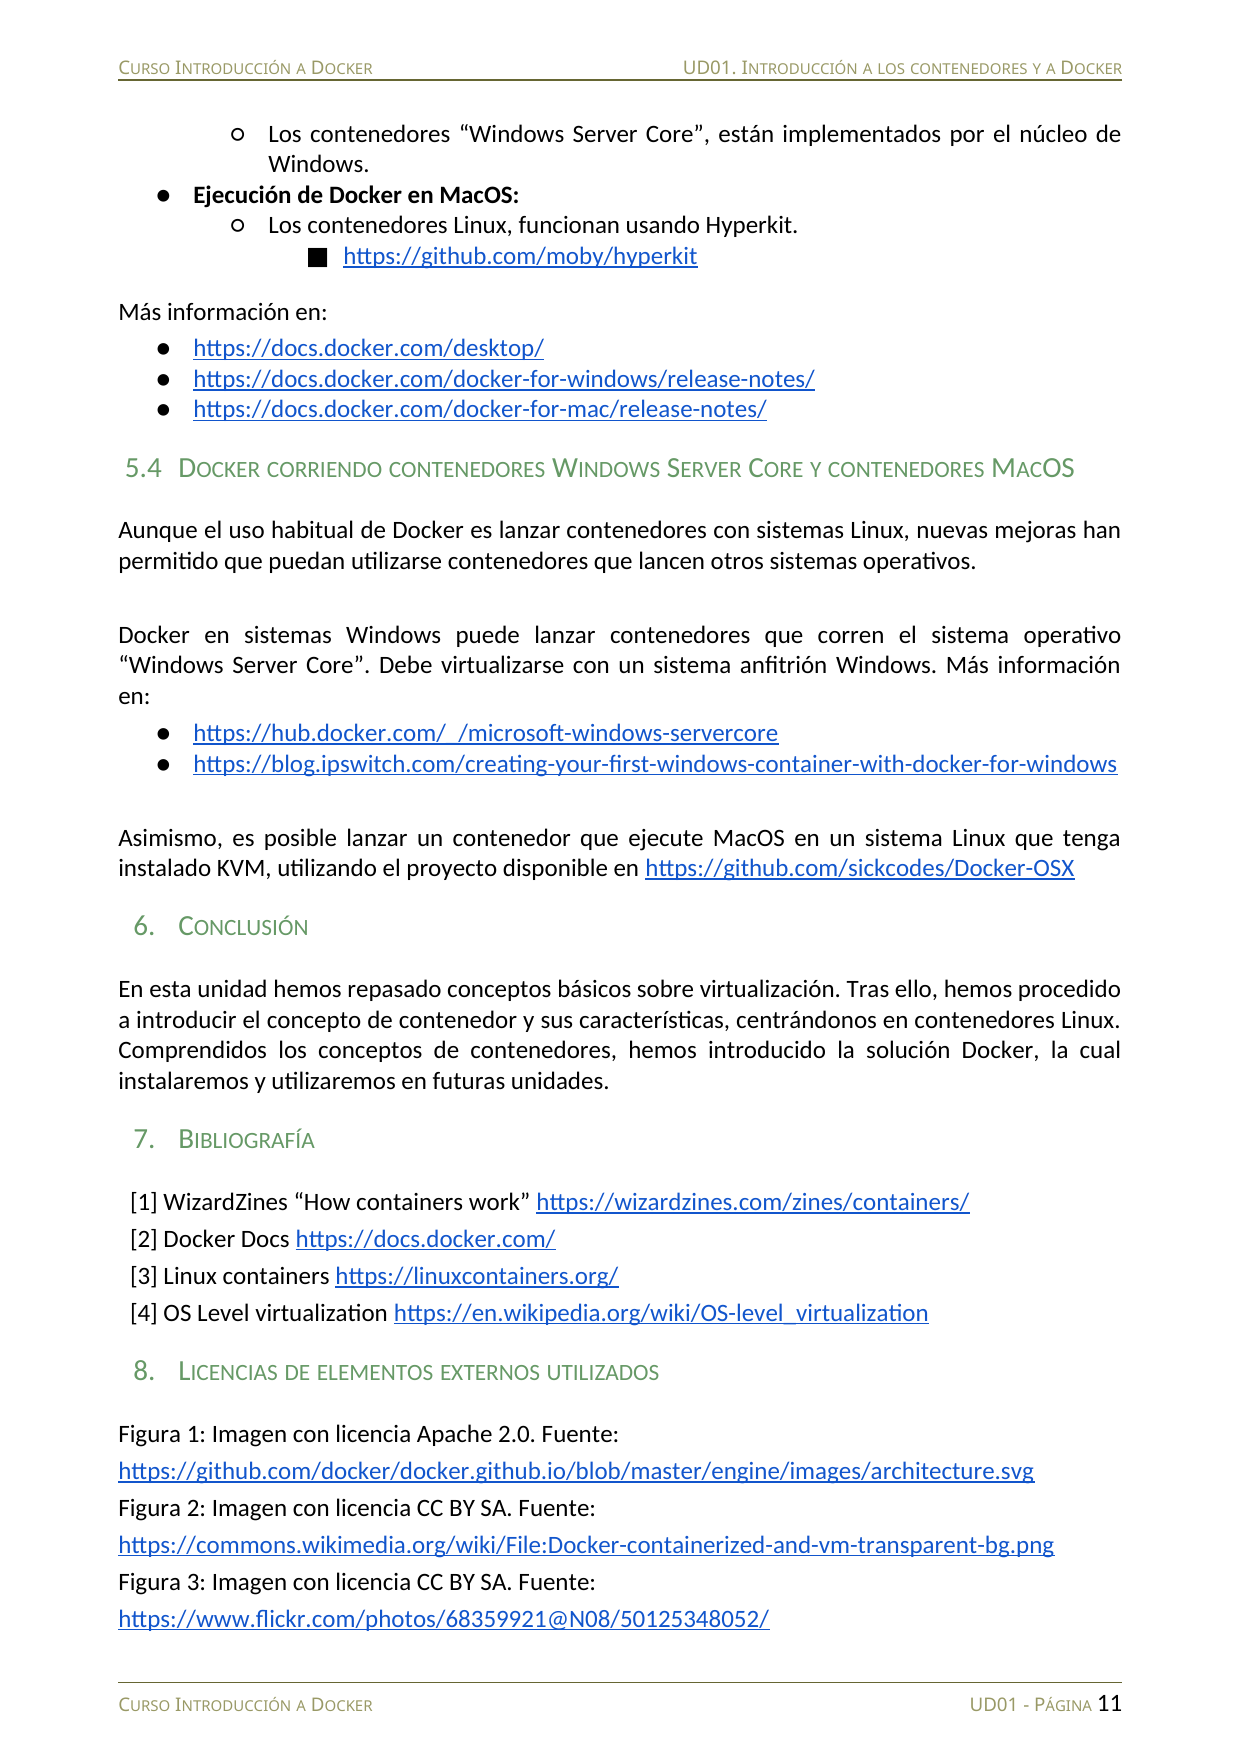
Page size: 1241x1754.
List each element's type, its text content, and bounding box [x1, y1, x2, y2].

subtitle Conclusión [133, 907, 1122, 943]
text Figura 1: Imagen con licencia Apache 2.0. Fuente: [118, 1418, 1122, 1448]
text [2] Docker Docs https://docs.docker.com/ [118, 1223, 1122, 1253]
list Los contenedores Linux, funcionan usando Hyperkit. [231, 209, 1076, 240]
text Figura 3: Imagen con licencia CC BY SA. Fuente: [118, 1566, 1122, 1596]
list https://docs.docker.com/desktop/ [156, 333, 1122, 363]
subtitle Licencias de elementos externos utilizados [133, 1352, 1122, 1388]
text [4] OS Level virtualization https://en.wikipedia.org/wiki/OS-level_virtualization [118, 1297, 1122, 1327]
text Aunque el uso habitual de Docker es lanzar contenedores con sistemas Linux, nuevas mejoras han permitido que puedan utilizarse contenedores que lancen otros sistemas operativos. [118, 515, 1122, 576]
text [3] Linux containers https://linuxcontainers.org/ [118, 1260, 1122, 1290]
text [1] WizardZines “How containers work” https://wizardzines.com/zines/containers/ [118, 1186, 1122, 1216]
list https://blog.ipswitch.com/creating-your-first-windows-container-with-docker-for-windows [156, 748, 1122, 778]
text https://commons.wikimedia.org/wiki/File:Docker-containerized-and-vm-transparent-bg.png [118, 1529, 1122, 1559]
text En esta unidad hemos repasado conceptos básicos sobre virtualización. Tras ello, hemos procedido a introducir el concepto de contenedor y sus características, centrándonos en contenedores Linux. Comprendidos los conceptos de contenedores, hemos introducido la solución Docker, la cual instalaremos y utilizaremos en futuras unidades. [118, 973, 1122, 1095]
text https://www.flickr.com/photos/68359921@N08/50125348052/ [118, 1603, 1122, 1633]
text Asimismo, es posible lanzar un contenedor que ejecute MacOS en un sistema Linux que tenga instalado KVM, utilizando el proyecto disponible en https://github.com/sickcodes/Docker-OSX [118, 822, 1122, 883]
text https://github.com/docker/docker.github.io/blob/master/engine/images/architecture.svg [118, 1455, 1122, 1485]
list Ejecución de Docker en MacOS: [156, 179, 1076, 209]
text Figura 2: Imagen con licencia CC BY SA. Fuente: [118, 1492, 1122, 1522]
list Los contenedores “Windows Server Core”, están implementados por el núcleo de Windows. [231, 118, 1122, 179]
text Docker en sistemas Windows puede lanzar contenedores que corren el sistema operativo “Windows Server Core”. Debe virtualizarse con un sistema anfitrión Windows. Más información en: [118, 619, 1122, 711]
subtitle Docker corriendo contenedores Windows Server Core y contenedores MacOS [118, 449, 1122, 484]
subtitle Bibliografía [133, 1120, 1122, 1156]
list https://github.com/moby/hyperkit [306, 240, 1076, 271]
list https://hub.docker.com/_/microsoft-windows-servercore [156, 717, 1122, 748]
list https://docs.docker.com/docker-for-windows/release-notes/ [156, 363, 1122, 394]
text Más información en: [118, 296, 1122, 326]
list https://docs.docker.com/docker-for-mac/release-notes/ [156, 394, 1122, 424]
